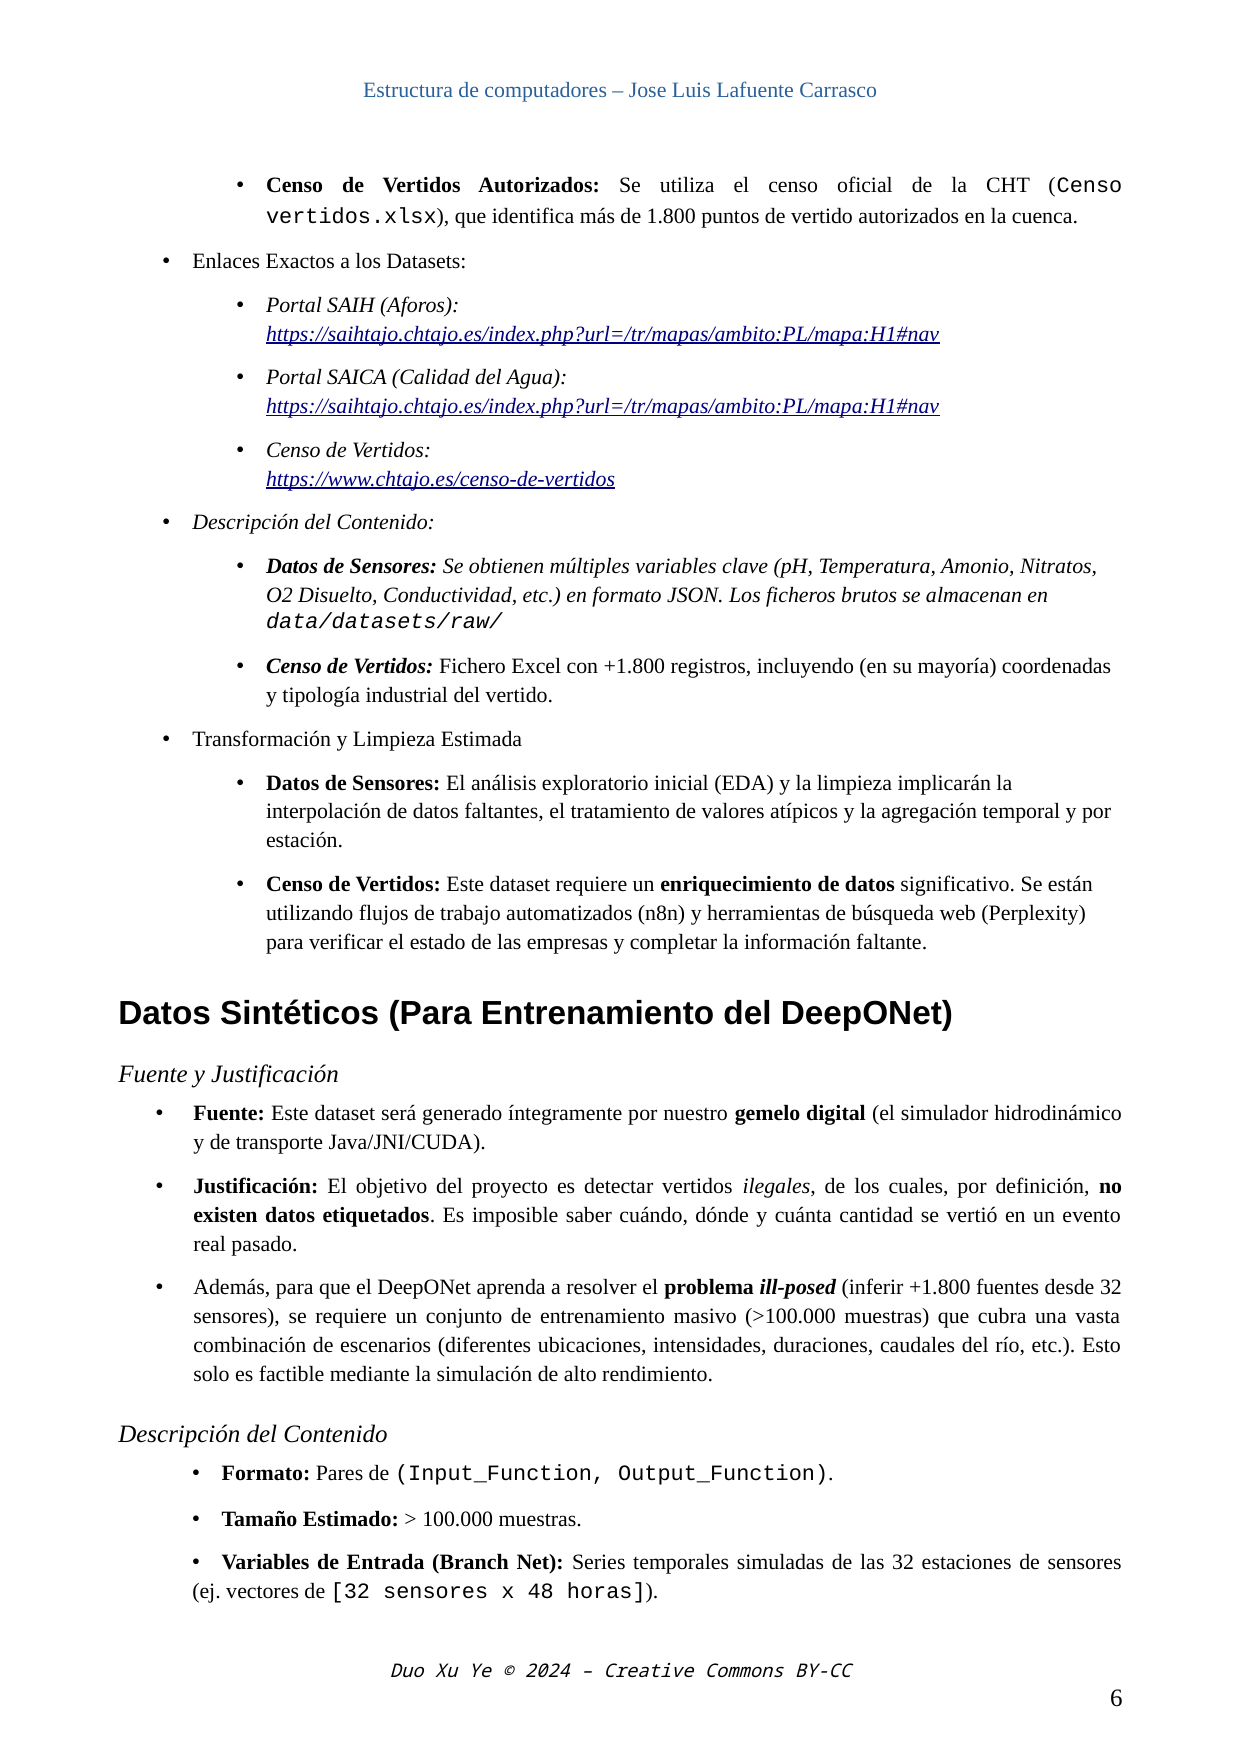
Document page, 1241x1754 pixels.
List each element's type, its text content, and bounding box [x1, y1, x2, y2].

list Censo de Vertidos: https://www.chtajo.es/censo-de-vertidos [236, 437, 1122, 491]
list Fuente: Este dataset será generado íntegramente por nuestro gemelo digital (el simulador hidrodinámico y de transporte Java/JNI/CUDA). [156, 1100, 1122, 1154]
list Censo de Vertidos Autorizados: Se utiliza el censo oficial de la CHT (Censo vertidos.xlsx), que identifica más de 1.800 puntos de vertido autorizados en la cuenca. [236, 172, 1122, 229]
list Formato: Pares de (Input_Function, Output_Function). [162, 1460, 1122, 1487]
subtitle Descripción del Contenido [118, 1419, 1122, 1448]
list Descripción del Contenido: [162, 509, 1122, 534]
list Datos de Sensores: Se obtienen múltiples variables clave (pH, Temperatura, Amonio, Nitratos, O2 Disuelto, Conductividad, etc.) en formato JSON. Los ficheros brutos se almacenan en data/datasets/raw/ [236, 553, 1122, 635]
list Portal SAICA (Calidad del Agua): https://saihtajo.chtajo.es/index.php?url=/tr/mapas/ambito:PL/mapa:H1#nav [236, 364, 1122, 418]
list Censo de Vertidos: Fichero Excel con +1.800 registros, incluyendo (en su mayoría) coordenadas y tipología industrial del vertido. [236, 653, 1122, 708]
list Tamaño Estimado: > 100.000 muestras. [162, 1506, 1122, 1531]
subtitle Fuente y Justificación [118, 1059, 1122, 1088]
list Portal SAIH (Aforos): https://saihtajo.chtajo.es/index.php?url=/tr/mapas/ambito:PL/mapa:H1#nav [236, 292, 1122, 346]
list Variables de Entrada (Branch Net): Series temporales simuladas de las 32 estaciones de sensores (ej. vectores de [32 sensores x 48 horas]). [162, 1549, 1122, 1605]
list Justificación: El objetivo del proyecto es detectar vertidos ilegales, de los cuales, por definición, no existen datos etiquetados. Es imposible saber cuándo, dónde y cuánta cantidad se vertió en un evento real pasado. [156, 1173, 1122, 1256]
list Enlaces Exactos a los Datasets: [162, 248, 1122, 273]
list Además, para que el DeepONet aprenda a resolver el problema ill-posed (inferir +1.800 fuentes desde 32 sensores), se requiere un conjunto de entrenamiento masivo (>100.000 muestras) que cubra una vasta combinación de escenarios (diferentes ubicaciones, intensidades, duraciones, caudales del río, etc.). Esto solo es factible mediante la simulación de alto rendimiento. [156, 1274, 1122, 1386]
list Censo de Vertidos: Este dataset requiere un enriquecimiento de datos significativo. Se están utilizando flujos de trabajo automatizados (n8n) y herramientas de búsqueda web (Perplexity) para verificar el estado de las empresas y completar la información faltante. [236, 871, 1122, 954]
list Datos de Sensores: El análisis exploratorio inicial (EDA) y la limpieza implicarán la interpolación de datos faltantes, el tratamiento de valores atípicos y la agregación temporal y por estación. [236, 769, 1122, 853]
subtitle Datos Sintéticos (Para Entrenamiento del DeepONet) [118, 993, 1122, 1032]
list Transformación y Limpieza Estimada [162, 726, 1122, 751]
